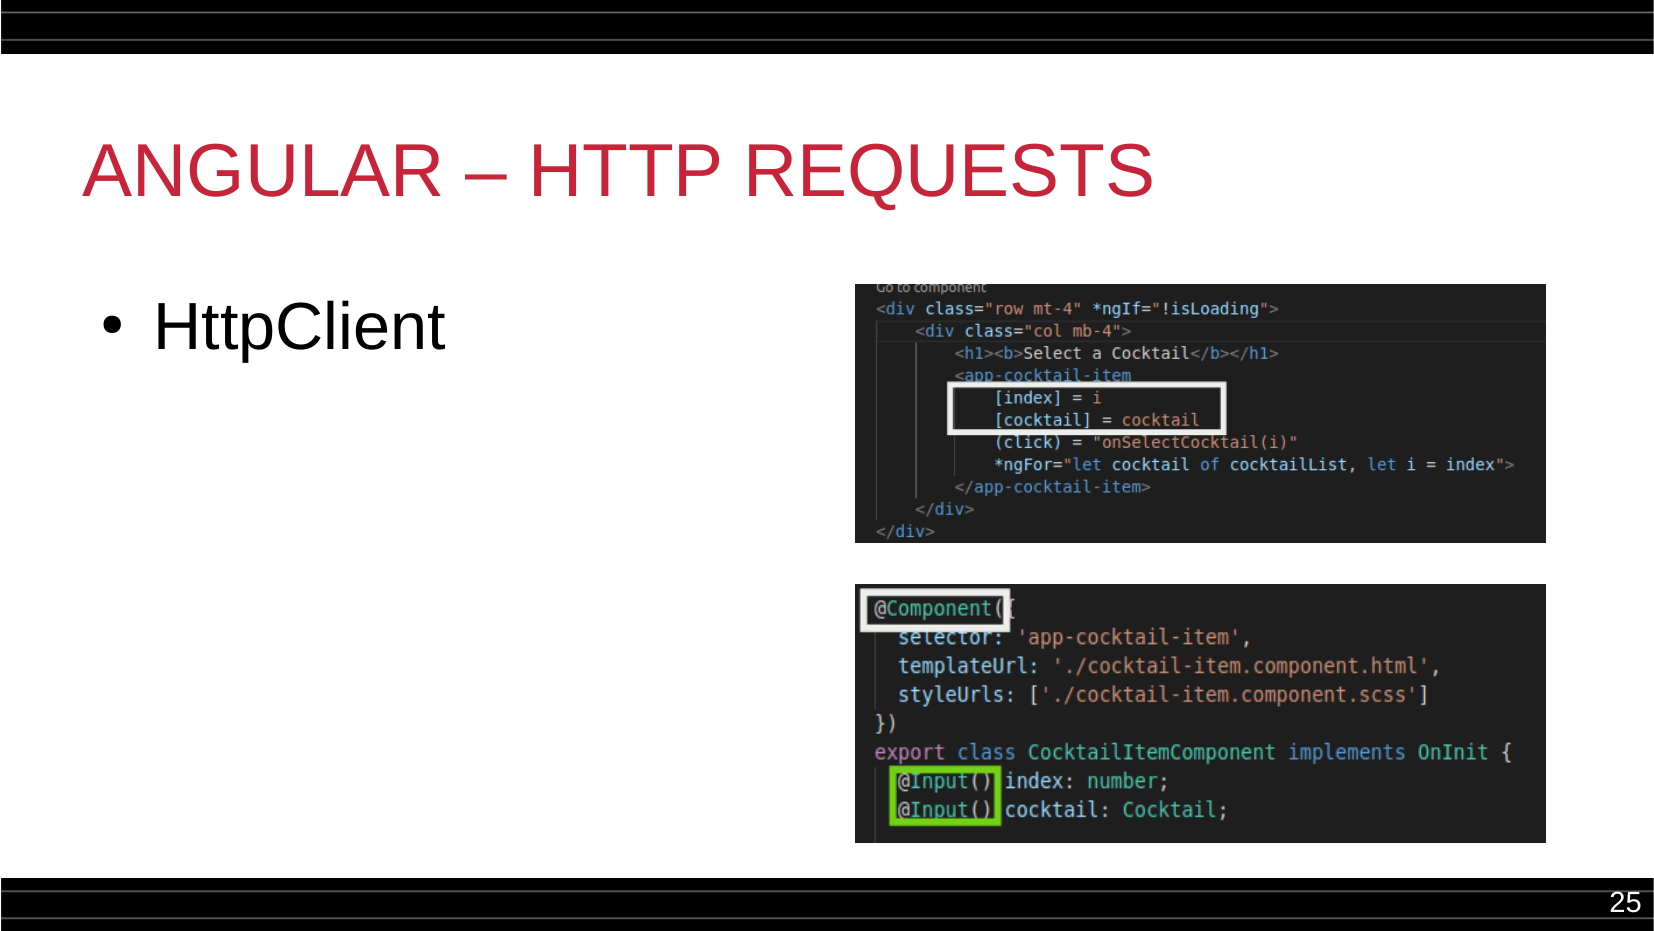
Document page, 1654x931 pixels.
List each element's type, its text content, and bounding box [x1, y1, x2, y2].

picture [855, 284, 1546, 543]
picture [1, 878, 1654, 931]
picture [855, 584, 1546, 843]
list HttpClient [82, 184, 735, 676]
picture [1, 0, 1654, 54]
title ANGULAR – HTTP REQUESTS [82, 92, 1571, 249]
